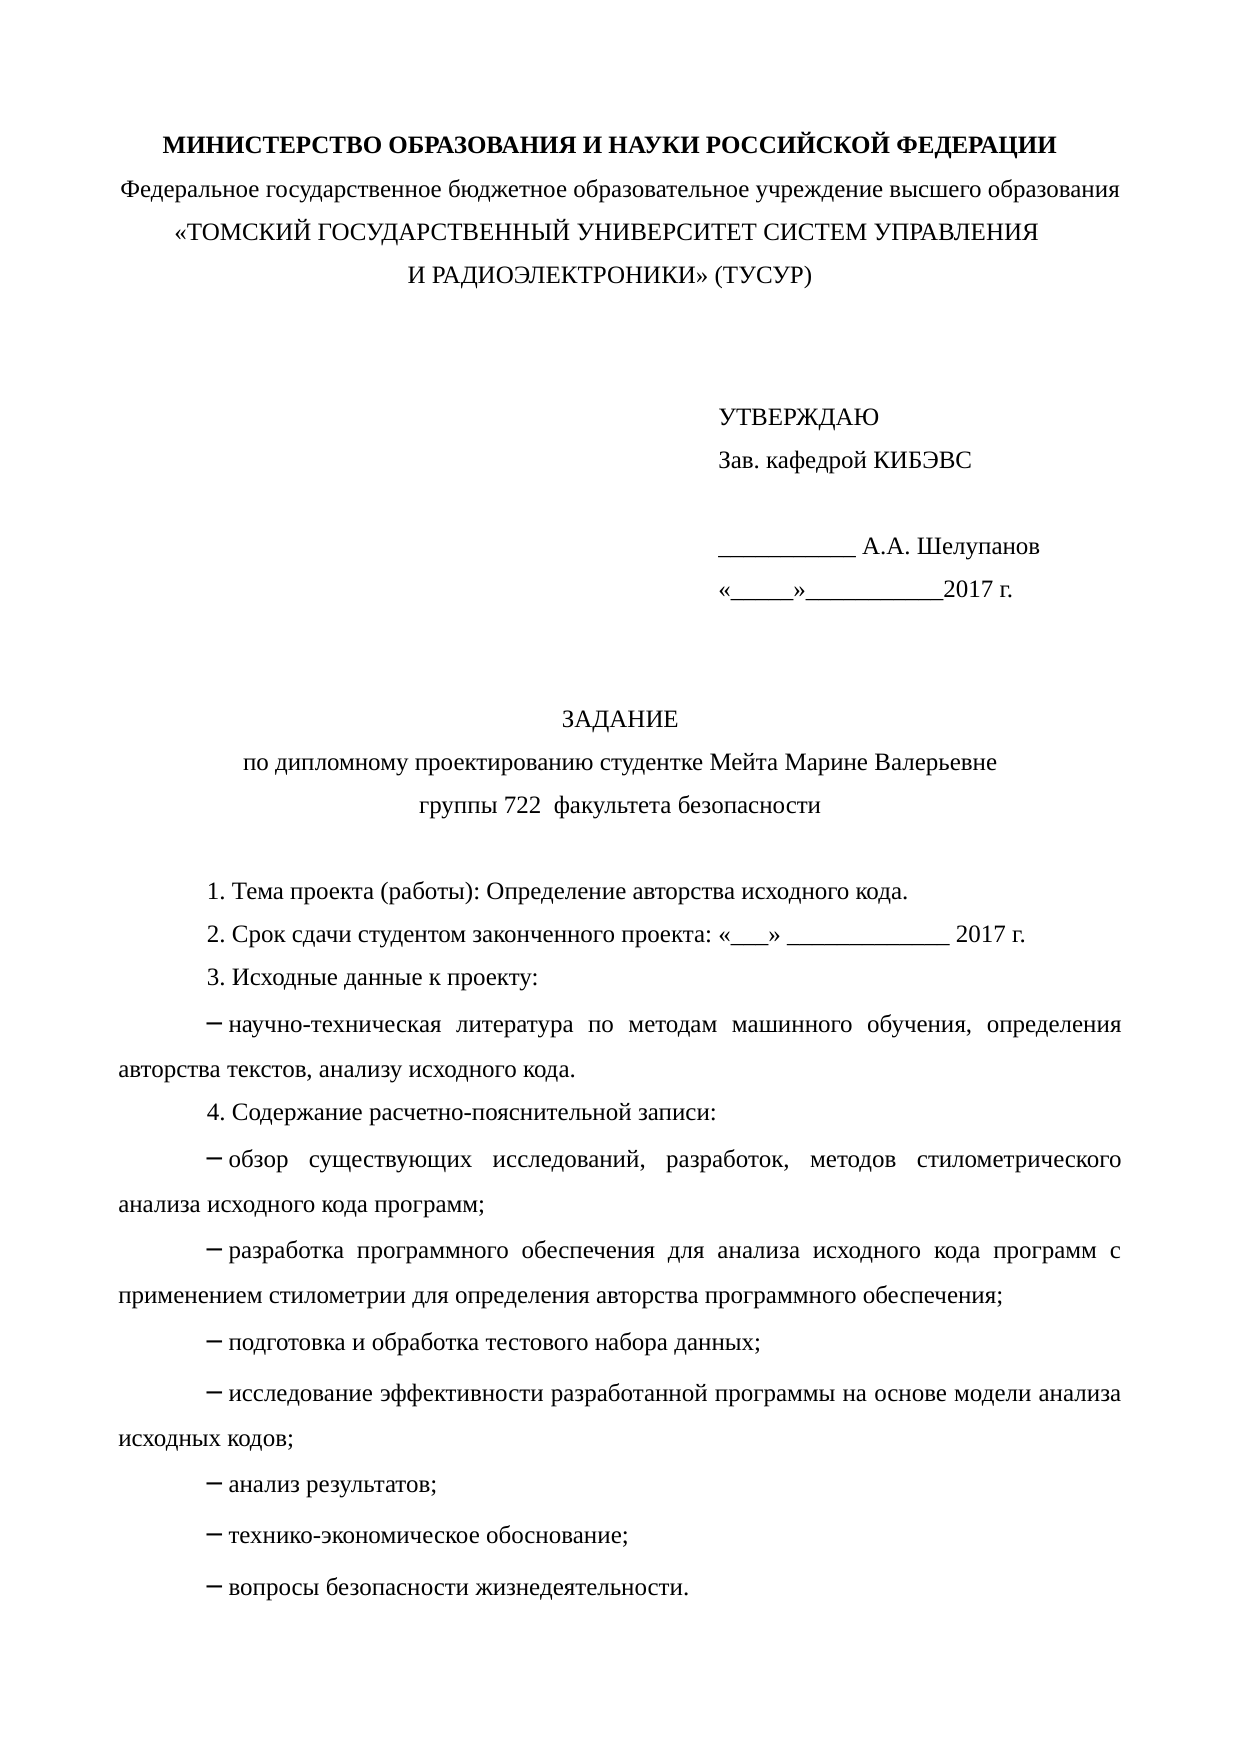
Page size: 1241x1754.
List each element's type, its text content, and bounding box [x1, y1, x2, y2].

text УТВЕРЖДАЮ [679, 402, 1122, 431]
text 2. Срок сдачи студентом законченного проекта: «___» _____________ 2017 г. [118, 919, 1122, 948]
list анализ результатов; [118, 1466, 1122, 1500]
text Федеральное государственное бюджетное образовательное учреждение высшего образования [118, 174, 1122, 202]
text 3. Исходные данные к проекту: [118, 962, 1122, 991]
list научно-техническая литература по методам машинного обучения, определения авторства текстов, анализу исходного кода. [118, 1006, 1122, 1083]
text «_____»___________2017 г. [679, 574, 1122, 603]
list обзор существующих исследований, разработок, методов стилометрического анализа исходного кода программ; [118, 1140, 1122, 1217]
text 1. Тема проекта (работы): Определение авторства исходного кода. [118, 876, 1122, 905]
list подготовка и обработка тестового набора данных; [118, 1323, 1122, 1357]
text И РАДИОЭЛЕКТРОНИКИ» (ТУСУР) [118, 260, 1101, 289]
text Зав. кафедрой КИБЭВС [679, 445, 1122, 474]
text группы 722 факультета безопасности [118, 790, 1122, 819]
text 4. Содержание расчетно-пояснительной записи: [118, 1097, 1122, 1126]
list вопросы безопасности жизнедеятельности. [118, 1568, 1122, 1602]
text «ТОМСКИЙ ГОСУДАРСТВЕННЫЙ УНИВЕРСИТЕТ СИСТЕМ УПРАВЛЕНИЯ [118, 217, 1101, 246]
list исследование эффективности разработанной программы на основе модели анализа исходных кодов; [118, 1374, 1122, 1452]
list разработка программного обеспечения для анализа исходного кода программ с применением стилометрии для определения авторства программного обеспечения; [118, 1232, 1122, 1309]
text по дипломному проектированию студентке Мейта Марине Валерьевне [118, 747, 1122, 776]
text ___________ А.А. Шелупанов [679, 531, 1122, 560]
list технико-экономическое обоснование; [118, 1517, 1122, 1551]
text ЗАДАНИЕ [118, 704, 1122, 732]
text МИНИСТЕРСТВО ОБРАЗОВАНИЯ И НАУКИ РОССИЙСКОЙ ФЕДЕРАЦИИ [118, 131, 1101, 159]
